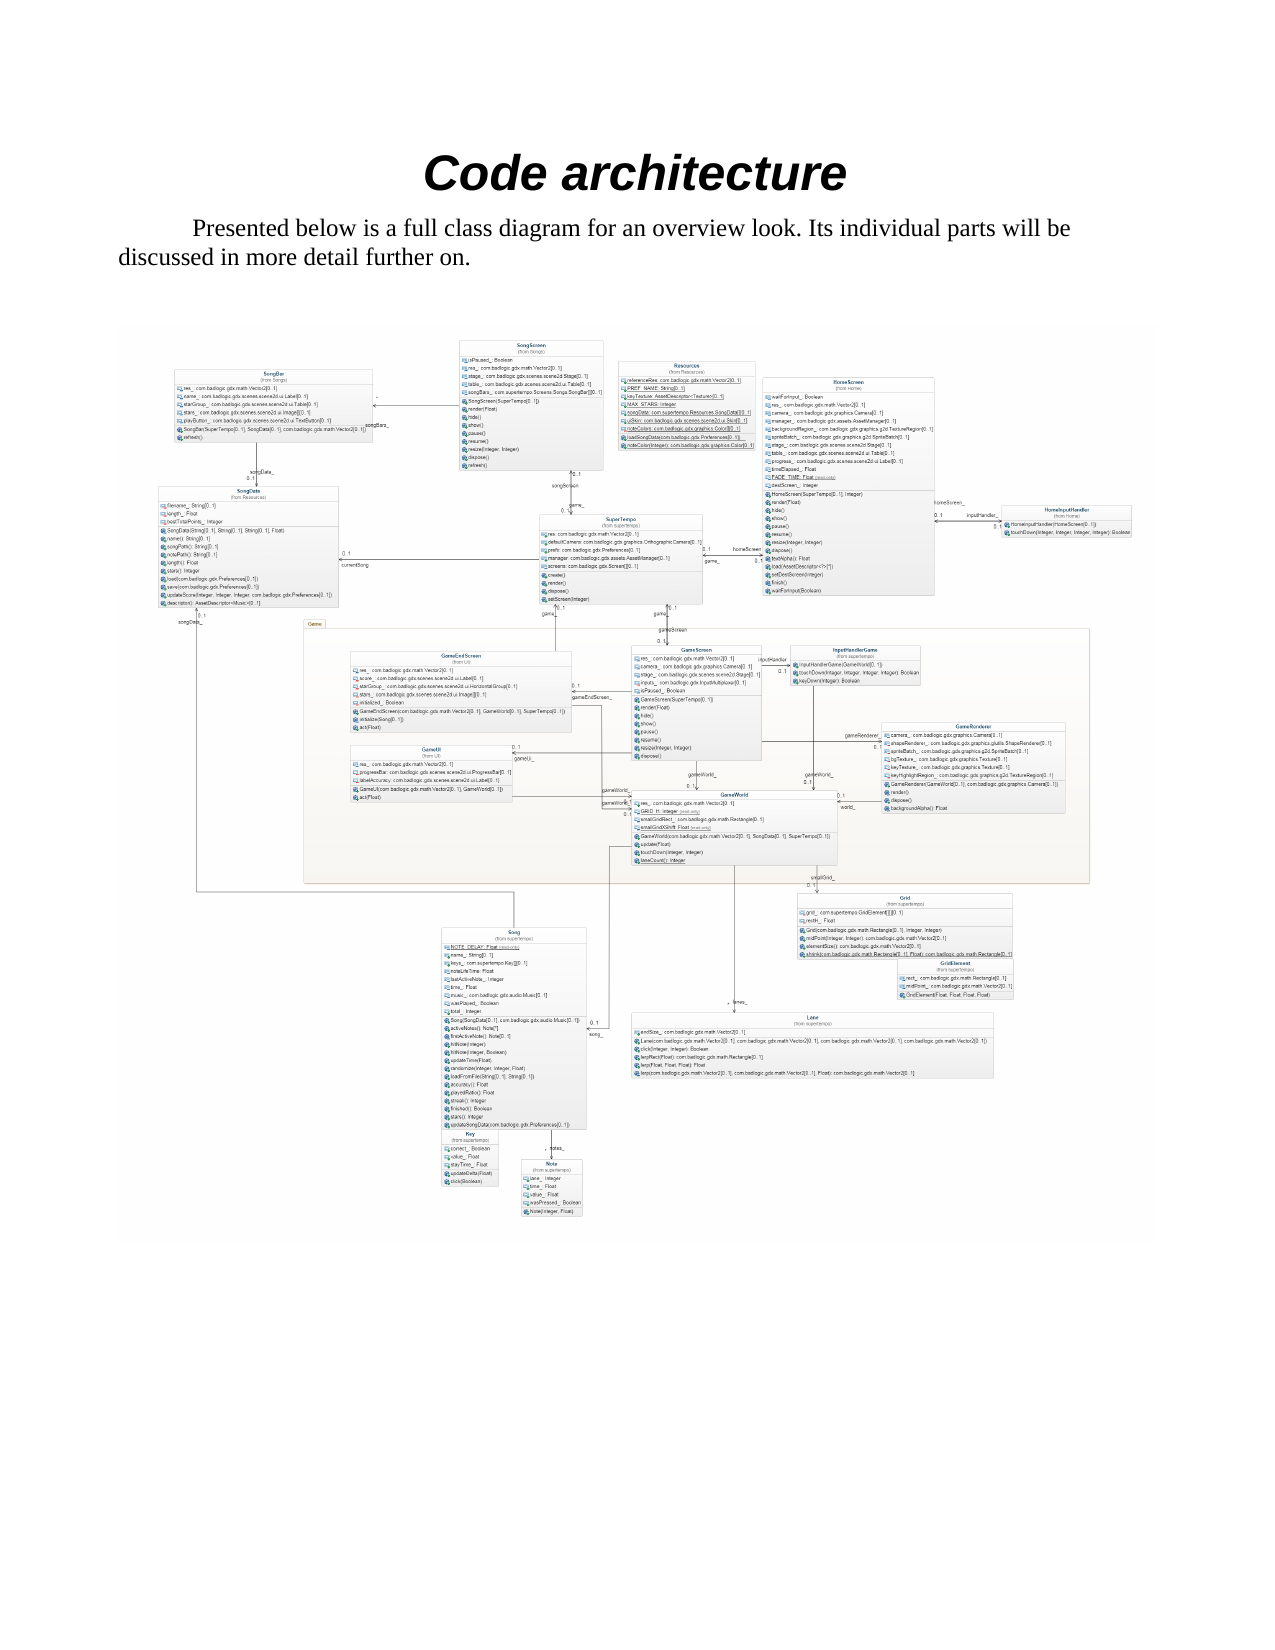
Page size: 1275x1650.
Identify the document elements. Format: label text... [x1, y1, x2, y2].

picture [118, 324, 1157, 1242]
text Presented below is a full class diagram for an overview look. Its individual parts will be discussed in more detail further on. [118, 213, 1157, 271]
subtitle Code architecture [118, 143, 1157, 201]
